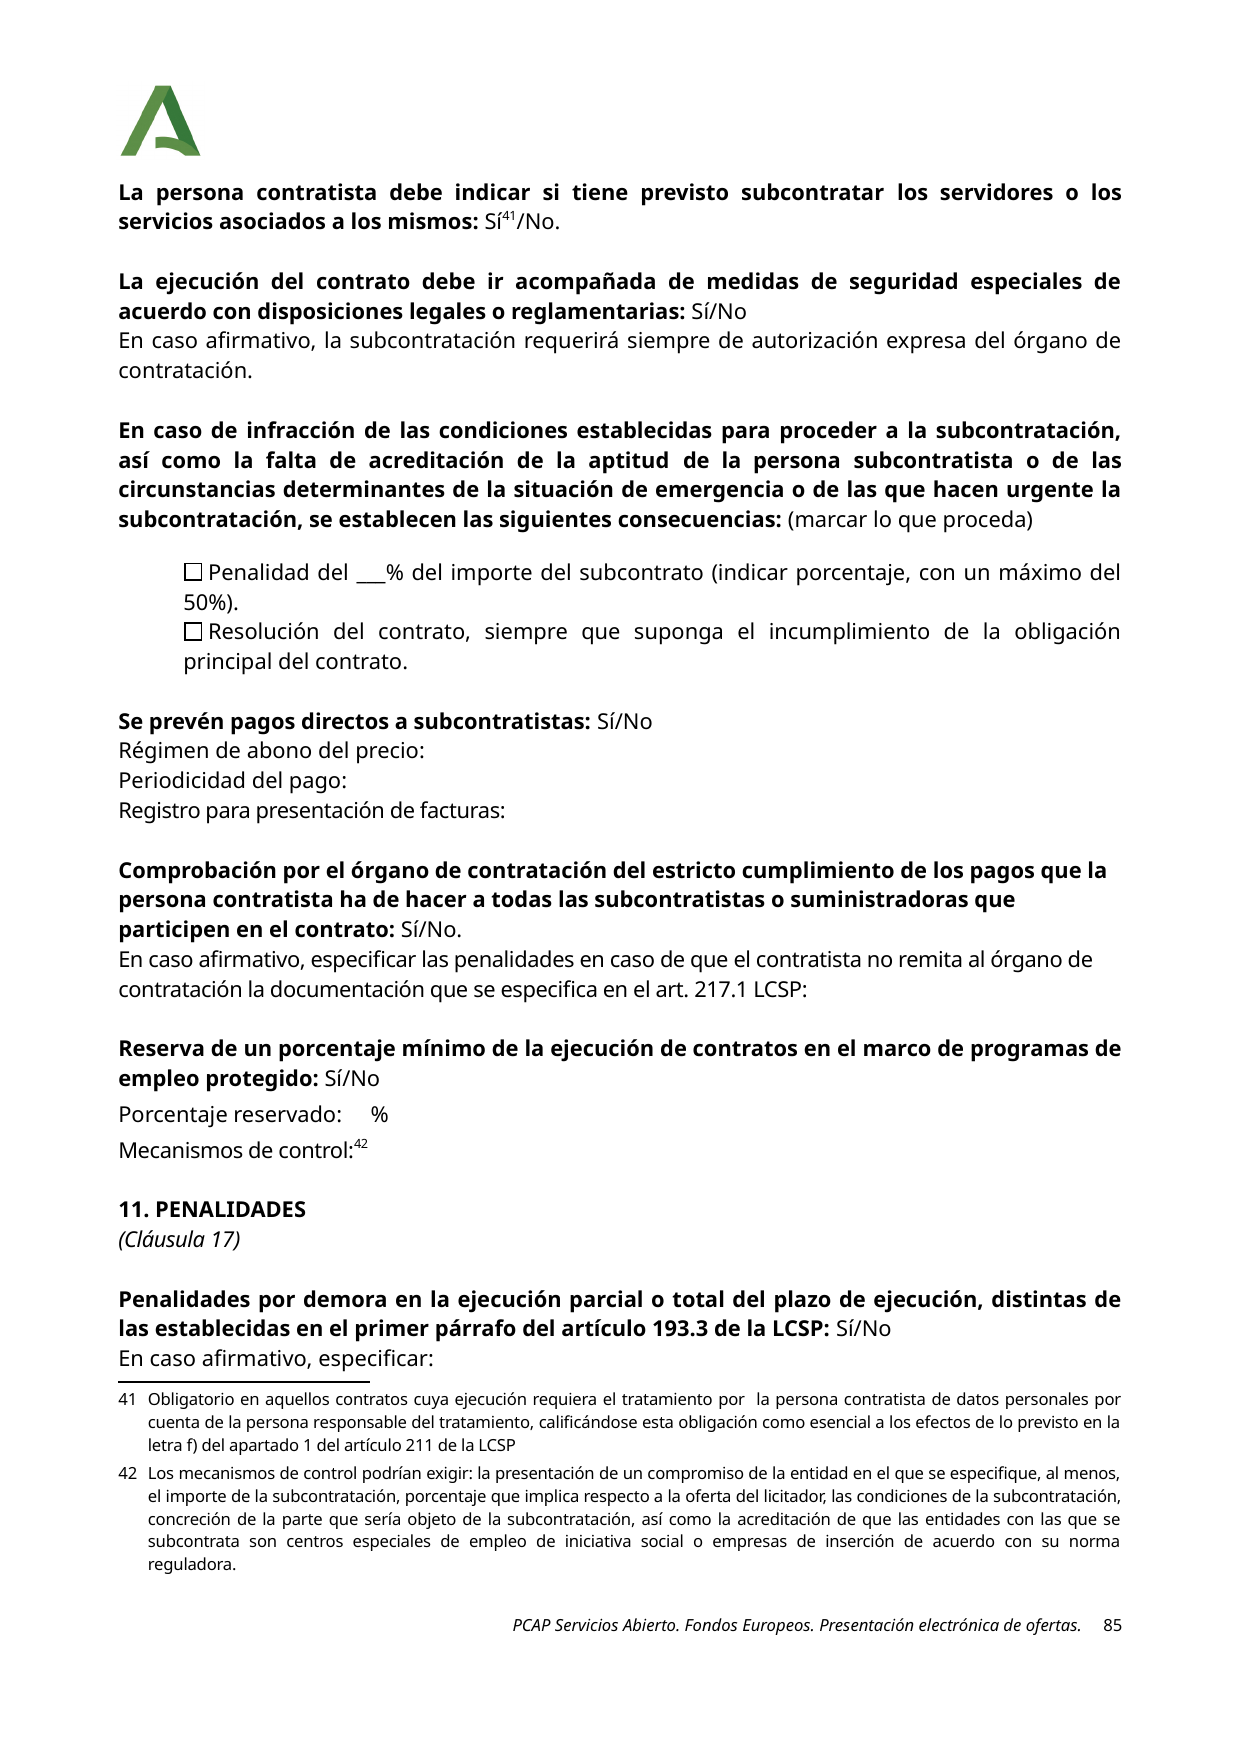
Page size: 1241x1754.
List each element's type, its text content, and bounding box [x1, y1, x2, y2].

text Régimen de abono del precio: [118, 736, 1122, 765]
text En caso afirmativo, especificar: [118, 1343, 1122, 1373]
text Mecanismos de control: [118, 1135, 1122, 1164]
text Los mecanismos de control podrían exigir: la presentación de un compromiso de la entidad en el que se especifique, al menos, el importe de la subcontratación, porcentaje que implica respecto a la oferta del licitador, las condiciones de la subcontratación, concreción de la parte que sería objeto de la subcontratación, así como la acreditación de que las entidades con las que se subcontrata son centros especiales de empleo de iniciativa social o empresas de inserción de acuerdo con su norma reguladora. [118, 1462, 1122, 1575]
text Comprobación por el órgano de contratación del estricto cumplimiento de los pagos que la persona contratista ha de hacer a todas las subcontratistas o suministradoras que participen en el contrato: Sí/No. [118, 855, 1122, 944]
text La ejecución del contrato debe ir acompañada de medidas de seguridad especiales de acuerdo con disposiciones legales o reglamentarias: Sí/No [118, 266, 1122, 326]
text Penalidad del ___% del importe del subcontrato (indicar porcentaje, con un máximo del 50%). [183, 557, 1122, 616]
text Obligatorio en aquellos contratos cuya ejecución requiera el tratamiento por la persona contratista de datos personales por cuenta de la persona responsable del tratamiento, calificándose esta obligación como esencial a los efectos de lo previsto en la letra f) del apartado 1 del artículo 211 de la LCSP [118, 1388, 1122, 1456]
text Resolución del contrato, siempre que suponga el incumplimiento de la obligación principal del contrato. [183, 616, 1122, 676]
picture [116, 81, 205, 160]
text Porcentaje reservado: % [118, 1099, 1122, 1129]
text En caso afirmativo, especificar las penalidades en caso de que el contratista no remita al órgano de contratación la documentación que se especifica en el art. 217.1 LCSP: [118, 944, 1122, 1004]
text Periodicidad del pago: [118, 765, 1122, 795]
text En caso de infracción de las condiciones establecidas para proceder a la subcontratación, así como la falta de acreditación de la aptitud de la persona subcontratista o de las circunstancias determinantes de la situación de emergencia o de las que hacen urgente la subcontratación, se establecen las siguientes consecuencias: (marcar lo que proceda) [118, 415, 1122, 534]
text La persona contratista debe indicar si tiene previsto subcontratar los servidores o los servicios asociados a los mismos: Sí/No. [118, 177, 1122, 236]
text Registro para presentación de facturas: [118, 795, 1122, 825]
text En caso afirmativo, la subcontratación requerirá siempre de autorización expresa del órgano de contratación. [118, 326, 1122, 385]
text Penalidades por demora en la ejecución parcial o total del plazo de ejecución, distintas de las establecidas en el primer párrafo del artículo 193.3 de la LCSP: Sí/No [118, 1284, 1122, 1343]
text Reserva de un porcentaje mínimo de la ejecución de contratos en el marco de programas de empleo protegido: Sí/No [118, 1033, 1122, 1093]
text 11. PENALIDADES [118, 1194, 1122, 1224]
text (Cláusula 17) [118, 1224, 1122, 1254]
text Se prevén pagos directos a subcontratistas: Sí/No [118, 706, 1122, 736]
